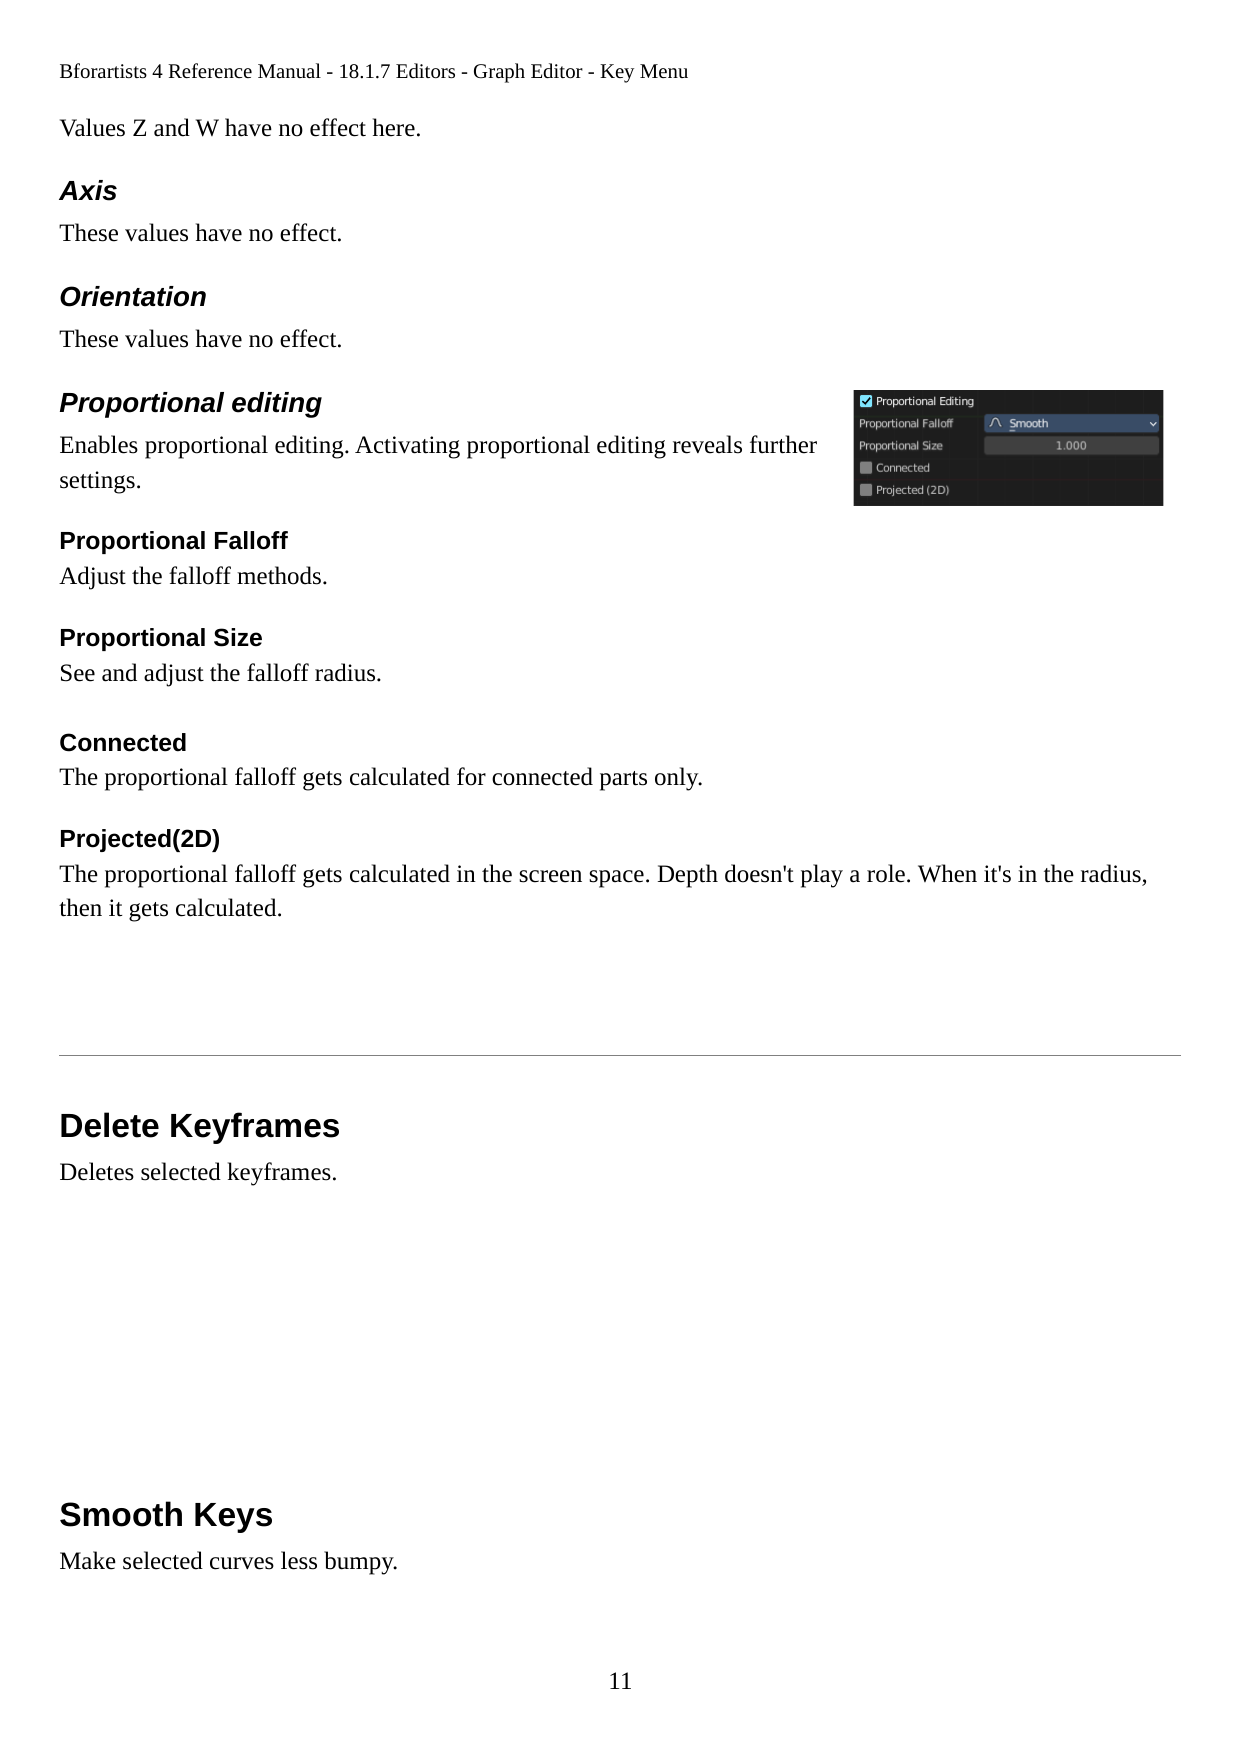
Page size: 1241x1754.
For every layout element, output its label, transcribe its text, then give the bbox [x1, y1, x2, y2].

subtitle Proportional Size [59, 623, 1181, 651]
text Make selected curves less bumpy. [59, 1546, 1181, 1574]
text Values Z and W have no effect here. [59, 113, 1181, 141]
text See and adjust the falloff radius. [59, 658, 1181, 686]
subtitle Delete Keyframes [59, 1105, 1181, 1144]
text Adjust the falloff methods. [59, 561, 1181, 590]
subtitle Proportional editing [59, 386, 1181, 418]
picture [853, 390, 1164, 506]
subtitle Projected(2D) [59, 824, 1181, 852]
subtitle Smooth Keys [59, 1495, 1181, 1533]
text These values have no effect. [59, 218, 1181, 247]
subtitle Connected [59, 728, 1181, 756]
subtitle Axis [59, 174, 1181, 206]
text These values have no effect. [59, 324, 1181, 353]
text The proportional falloff gets calculated in the screen space. Depth doesn't play a role. When it's in the radius, then it gets calculated. [59, 859, 1181, 922]
text The proportional falloff gets calculated for connected parts only. [59, 762, 1181, 791]
subtitle Proportional Falloff [59, 526, 1181, 555]
subtitle Orientation [59, 280, 1181, 312]
text Deletes selected keyframes. [59, 1157, 1181, 1185]
text Enables proportional editing. Activating proportional editing reveals further settings. [59, 430, 853, 494]
